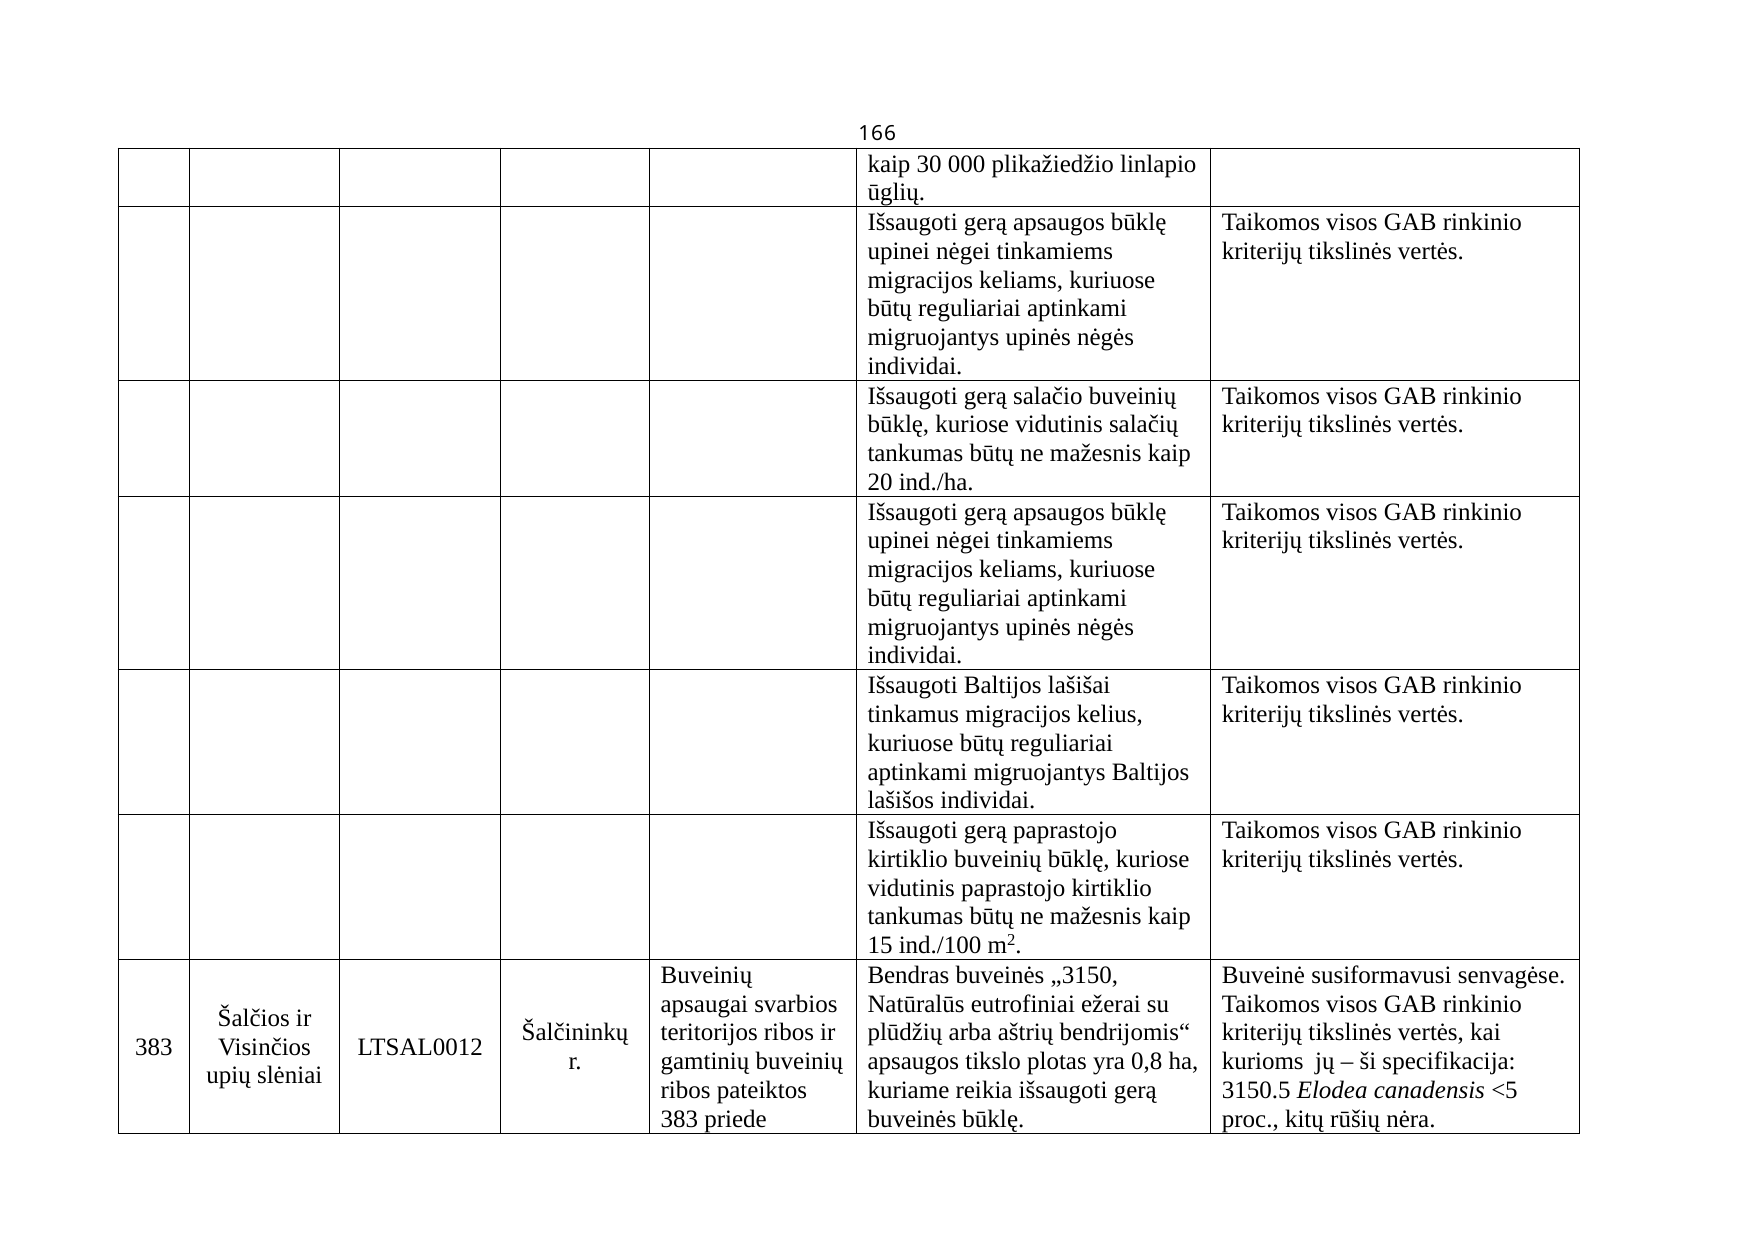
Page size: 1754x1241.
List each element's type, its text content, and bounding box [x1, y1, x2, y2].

table_cell [501, 381, 649, 496]
table_cell [650, 815, 856, 959]
table_cell Buveinių apsaugai svarbios teritorijos ribos ir gamtinių buveinių ribos pateiktos 383 priede [650, 960, 856, 1132]
table_cell [190, 497, 339, 669]
table_cell [501, 149, 649, 206]
table_cell [340, 381, 500, 496]
table_cell Taikomos visos GAB rinkinio kriterijų tikslinės vertės. [1211, 381, 1579, 496]
table_cell Išsaugoti gerą apsaugos būklę upinei nėgei tinkamiems migracijos keliams, kuriuose būtų reguliariai aptinkami migruojantys upinės nėgės individai. [857, 497, 1210, 669]
table_cell [340, 497, 500, 669]
table_cell [340, 207, 500, 380]
table_cell Išsaugoti Baltijos lašišai tinkamus migracijos kelius, kuriuose būtų reguliariai aptinkami migruojantys Baltijos lašišos individai. [857, 670, 1210, 814]
table_cell [190, 149, 339, 206]
table_cell [119, 381, 189, 496]
table_cell [501, 497, 649, 669]
table_cell Taikomos visos GAB rinkinio kriterijų tikslinės vertės. [1211, 497, 1579, 669]
table_cell 383 [119, 960, 189, 1132]
table_cell [340, 815, 500, 959]
table_cell [650, 497, 856, 669]
table_cell [119, 670, 189, 814]
table_cell Buveinė susiformavusi senvagėse. Taikomos visos GAB rinkinio kriterijų tikslinės vertės, kai kurioms jų – ši specifikacija: 3150.5 Elodea canadensis <5 proc., kitų rūšių nėra. [1211, 960, 1579, 1132]
table_cell Taikomos visos GAB rinkinio kriterijų tikslinės vertės. [1211, 670, 1579, 814]
table_cell [650, 670, 856, 814]
table_cell Šalčios ir Visinčios upių slėniai [190, 960, 339, 1132]
table_cell [650, 381, 856, 496]
table_cell [650, 149, 856, 206]
table_cell [119, 815, 189, 959]
table_cell [340, 149, 500, 206]
table_cell [119, 207, 189, 380]
table_cell [119, 149, 189, 206]
table_cell Bendras buveinės „3150, Natūralūs eutrofiniai ežerai su plūdžių arba aštrių bendrijomis“ apsaugos tikslo plotas yra 0,8 ha, kuriame reikia išsaugoti gerą buveinės būklę. [857, 960, 1210, 1132]
table_cell [340, 670, 500, 814]
table_cell Išsaugoti gerą apsaugos būklę upinei nėgei tinkamiems migracijos keliams, kuriuose būtų reguliariai aptinkami migruojantys upinės nėgės individai. [857, 207, 1210, 380]
table_cell Taikomos visos GAB rinkinio kriterijų tikslinės vertės. [1211, 207, 1579, 380]
table_cell [501, 815, 649, 959]
table_cell Išsaugoti gerą salačio buveinių būklę, kuriose vidutinis salačių tankumas būtų ne mažesnis kaip 20 ind./ha. [857, 381, 1210, 496]
table_cell [190, 381, 339, 496]
table_cell [190, 815, 339, 959]
table_cell kaip 30 000 plikažiedžio linlapio ūglių. [857, 149, 1210, 206]
table_cell [119, 497, 189, 669]
table_cell Šalčininkų r. [501, 960, 649, 1132]
table_cell [190, 207, 339, 380]
table_cell [1211, 149, 1579, 206]
table_cell LTSAL0012 [340, 960, 500, 1132]
table_cell [190, 670, 339, 814]
table_cell Išsaugoti gerą paprastojo kirtiklio buveinių būklę, kuriose vidutinis paprastojo kirtiklio tankumas būtų ne mažesnis kaip 15 ind./100 m2. [857, 815, 1210, 959]
table_cell [650, 207, 856, 380]
table_cell [501, 670, 649, 814]
table_cell Taikomos visos GAB rinkinio kriterijų tikslinės vertės. [1211, 815, 1579, 959]
table_cell [501, 207, 649, 380]
